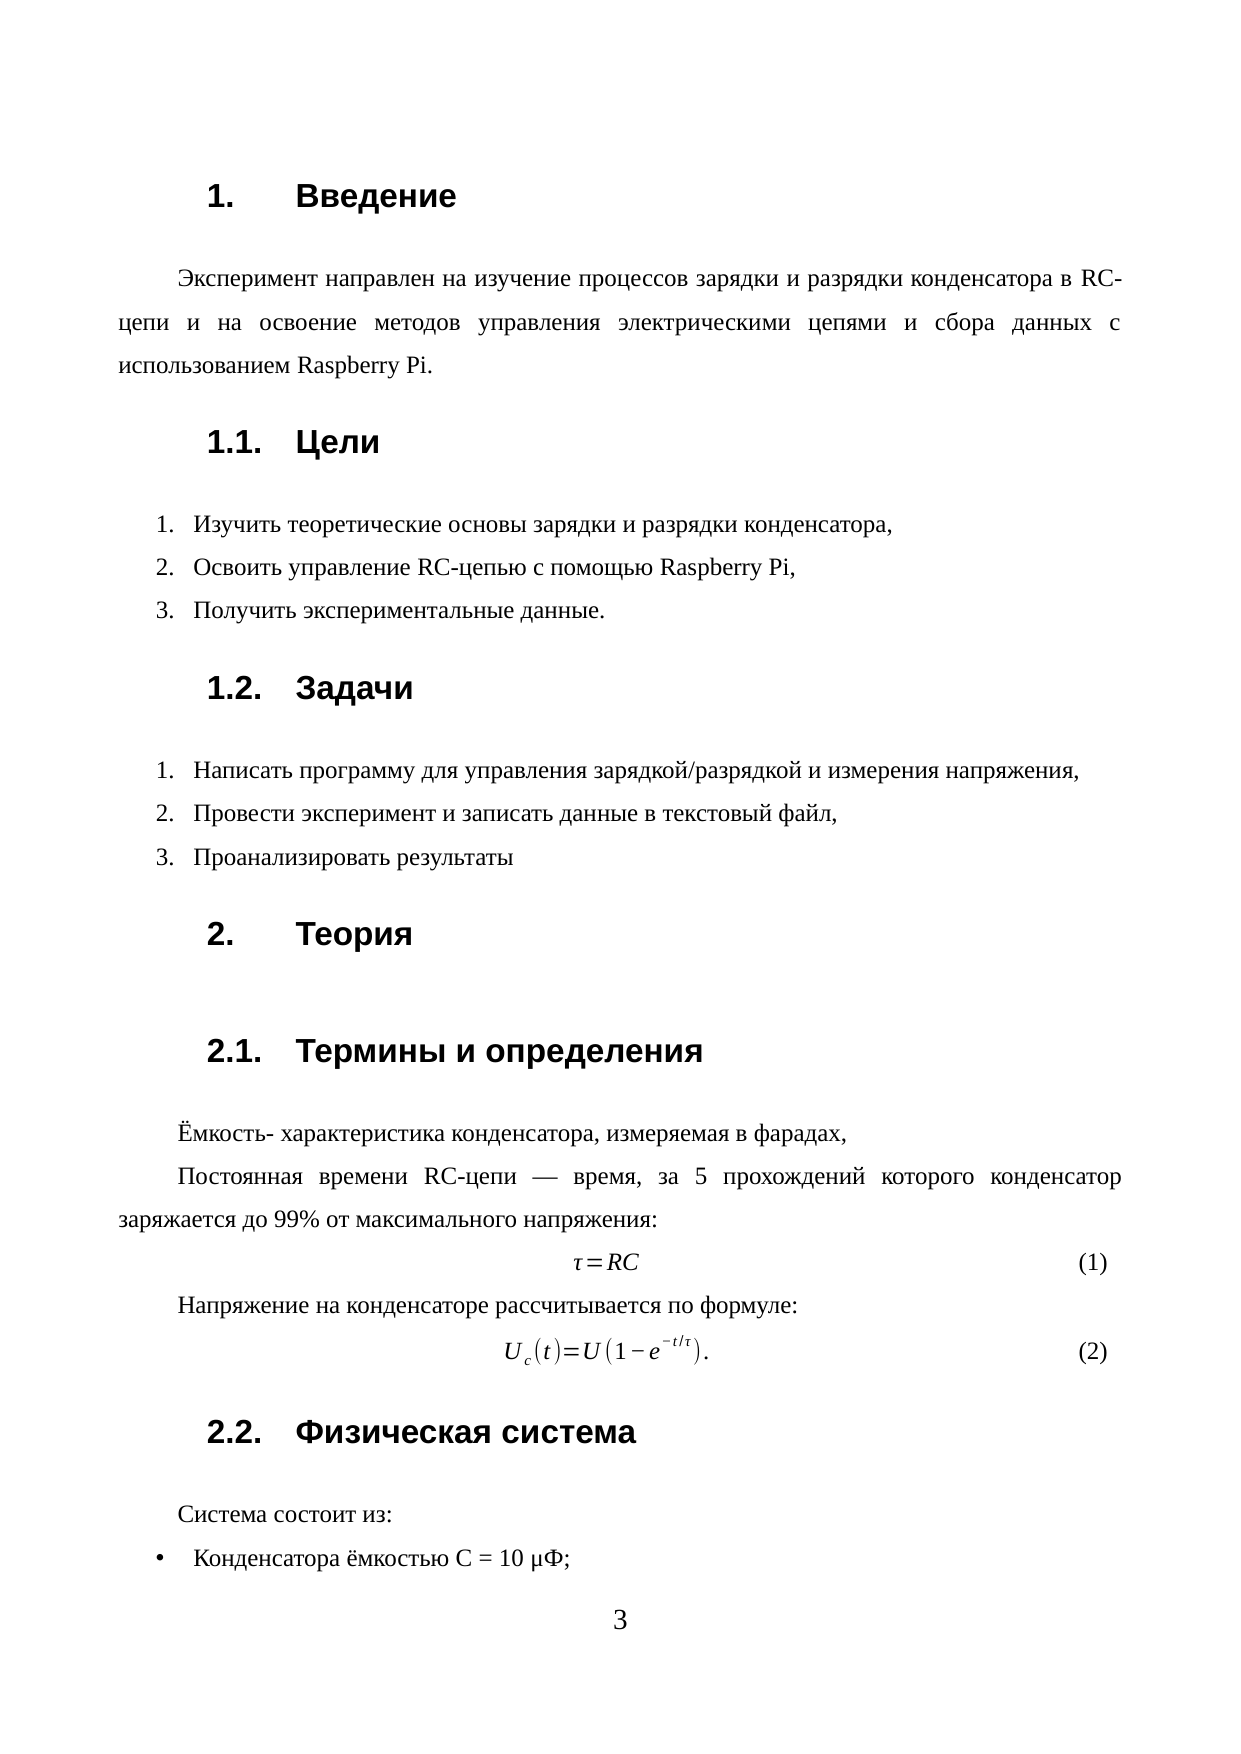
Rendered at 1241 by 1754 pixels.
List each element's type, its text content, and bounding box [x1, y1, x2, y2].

list Изучить теоретические основы зарядки и разрядки конденсатора, [156, 509, 1122, 538]
list Провести эксперимент и записать данные в текстовый файл, [156, 798, 1122, 827]
list Написать программу для управления зарядкой/разрядкой и измерения напряжения, [156, 755, 1122, 784]
subtitle Теория [148, 914, 1093, 953]
subtitle Физическая система [148, 1412, 1093, 1451]
subtitle Задачи [148, 668, 1093, 707]
subtitle Введение [148, 176, 1093, 215]
list Конденсатора ёмкостью С = 10 μФ; [156, 1543, 1122, 1571]
list Получить экспериментальные данные. [156, 596, 1122, 624]
text Постоянная времени RC-цепи — время, за 5 прохождений которого конденсатор заряжается до 99% от максимального напряжения: [118, 1161, 1122, 1233]
text Ёмкость- характеристика конденсатора, измеряемая в фарадах, [118, 1118, 1122, 1147]
list Освоить управление RC-цепью с помощью Raspberry Pi, [156, 552, 1122, 581]
text (2) [118, 1333, 1122, 1368]
text Система состоит из: [118, 1499, 1122, 1528]
list (1) [118, 1247, 1122, 1276]
subtitle Цели [148, 422, 1093, 461]
text Напряжение на конденсаторе рассчитывается по формуле: [118, 1290, 1122, 1319]
text Эксперимент направлен на изучение процессов зарядки и разрядки конденсатора в RC-цепи и на освоение методов управления электрическими цепями и сбора данных с использованием Raspberry Pi. [118, 263, 1122, 378]
list Проанализировать результаты [156, 842, 1122, 870]
subtitle Термины и определения [148, 1031, 1093, 1069]
